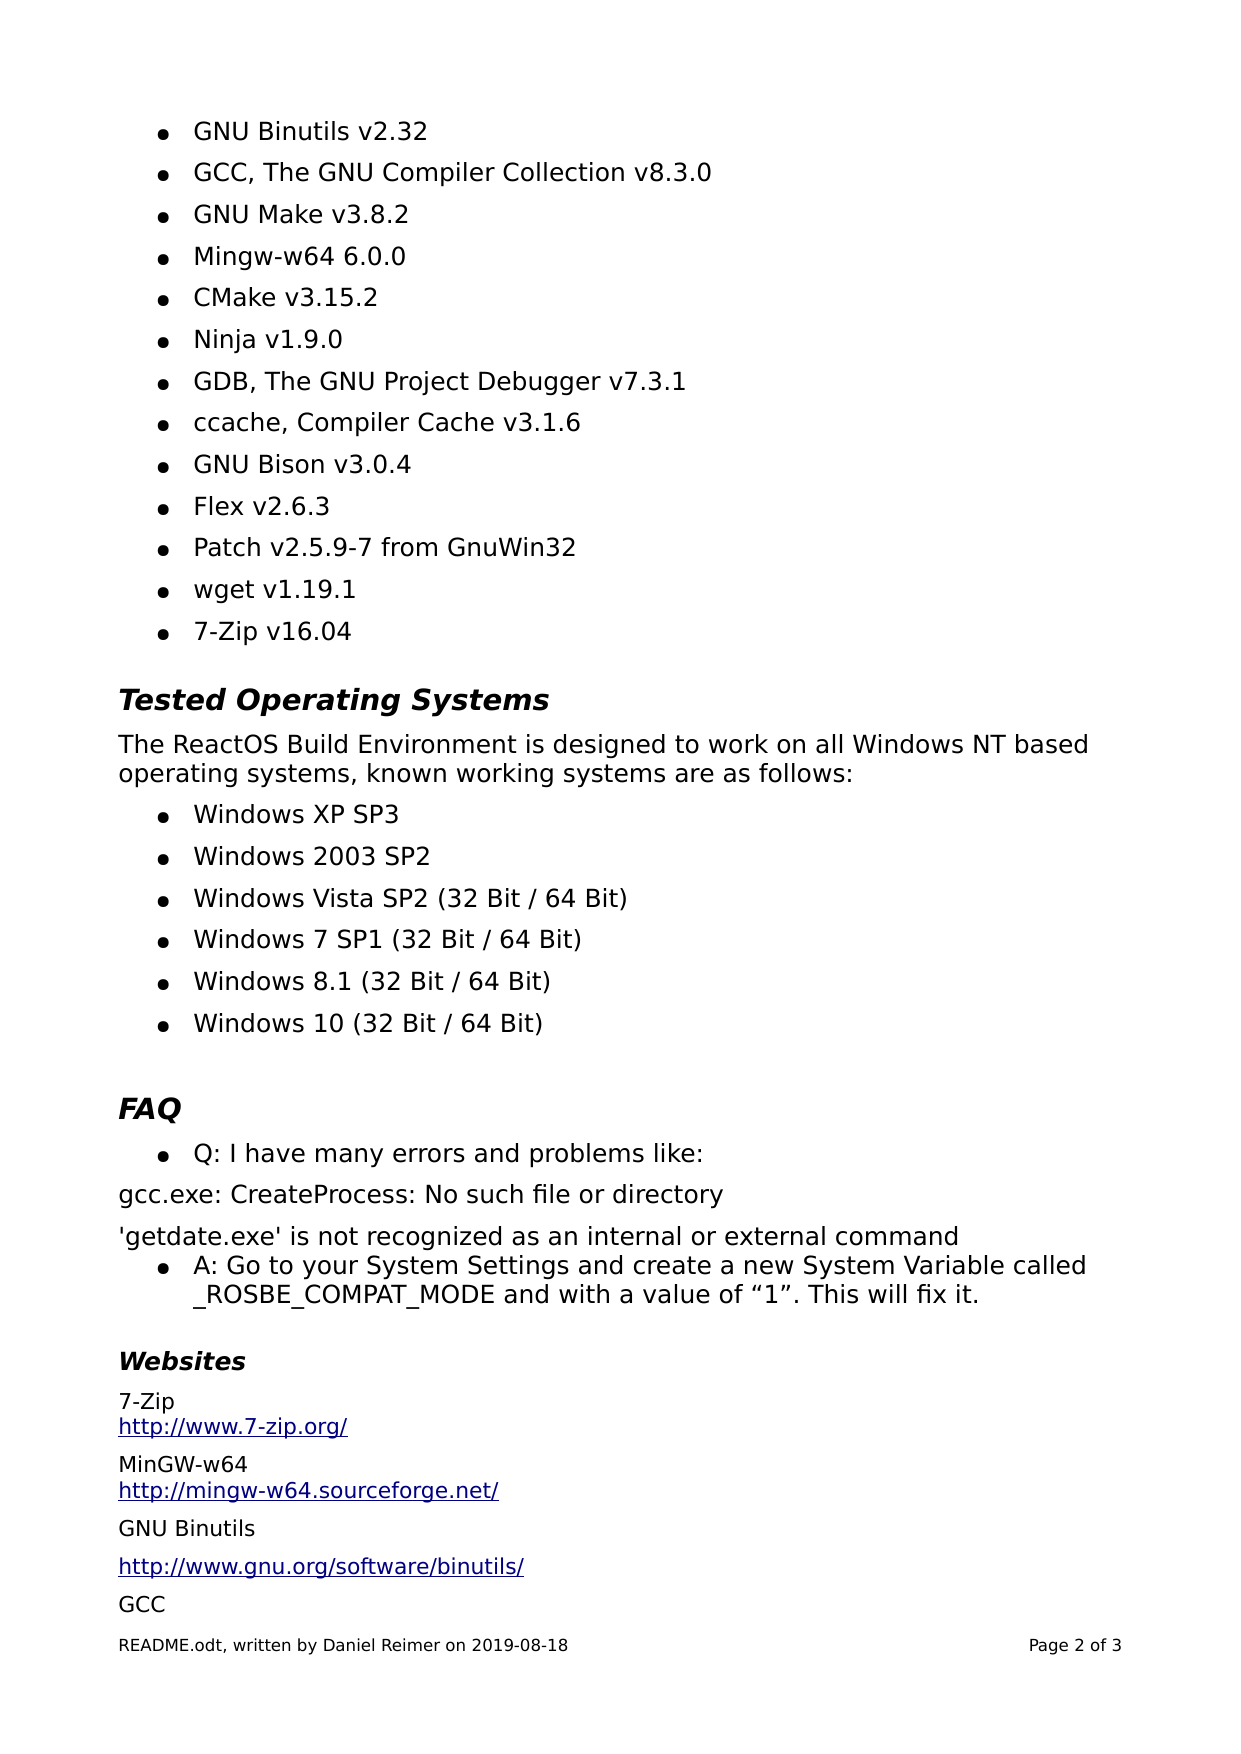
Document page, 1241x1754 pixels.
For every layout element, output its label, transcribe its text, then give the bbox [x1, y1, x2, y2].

list Windows 10 (32 Bit / 64 Bit) [156, 1009, 1122, 1038]
text 'getdate.exe' is not recognized as an internal or external command [118, 1222, 1122, 1251]
text GNU Binutils [118, 1516, 1122, 1541]
list Windows 8.1 (32 Bit / 64 Bit) [156, 967, 1122, 996]
text MinGW-w64 http://mingw-w64.sourceforge.net/ [118, 1452, 1122, 1503]
list Windows Vista SP2 (32 Bit / 64 Bit) [156, 884, 1122, 913]
list Windows XP SP3 [156, 801, 1122, 830]
text GCC [118, 1592, 1122, 1617]
list 7-Zip v16.04 [156, 617, 1122, 646]
list GNU Bison v3.0.4 [156, 450, 1122, 479]
list GDB, The GNU Project Debugger v7.3.1 [156, 367, 1122, 396]
text The ReactOS Build Environment is designed to work on all Windows NT based operating systems, known working systems are as follows: [118, 730, 1122, 788]
list Windows 2003 SP2 [156, 842, 1122, 871]
list A: Go to your System Settings and create a new System Variable called _ROSBE_COMPAT_MODE and with a value of “1”. This will fix it. [156, 1251, 1122, 1309]
list ccache, Compiler Cache v3.1.6 [156, 408, 1122, 437]
text 7-Zip http://www.7-zip.org/ [118, 1389, 1122, 1440]
list GNU Make v3.8.2 [156, 200, 1122, 229]
list Flex v2.6.3 [156, 492, 1122, 521]
list Q: I have many errors and problems like: [156, 1139, 1122, 1168]
list Mingw-w64 6.0.0 [156, 242, 1122, 271]
list Patch v2.5.9-7 from GnuWin32 [156, 533, 1122, 562]
list GNU Binutils v2.32 [156, 117, 1122, 146]
list Windows 7 SP1 (32 Bit / 64 Bit) [156, 926, 1122, 955]
text http://www.gnu.org/software/binutils/ [118, 1554, 1122, 1579]
list CMake v3.15.2 [156, 283, 1122, 312]
list Ninja v1.9.0 [156, 325, 1122, 354]
subtitle Websites [118, 1347, 1122, 1376]
list wget v1.19.1 [156, 575, 1122, 604]
text FAQ [118, 1092, 1122, 1126]
text gcc.exe: CreateProcess: No such file or directory [118, 1180, 1122, 1209]
subtitle Tested Operating Systems [118, 683, 1122, 717]
list GCC, The GNU Compiler Collection v8.3.0 [156, 158, 1122, 187]
